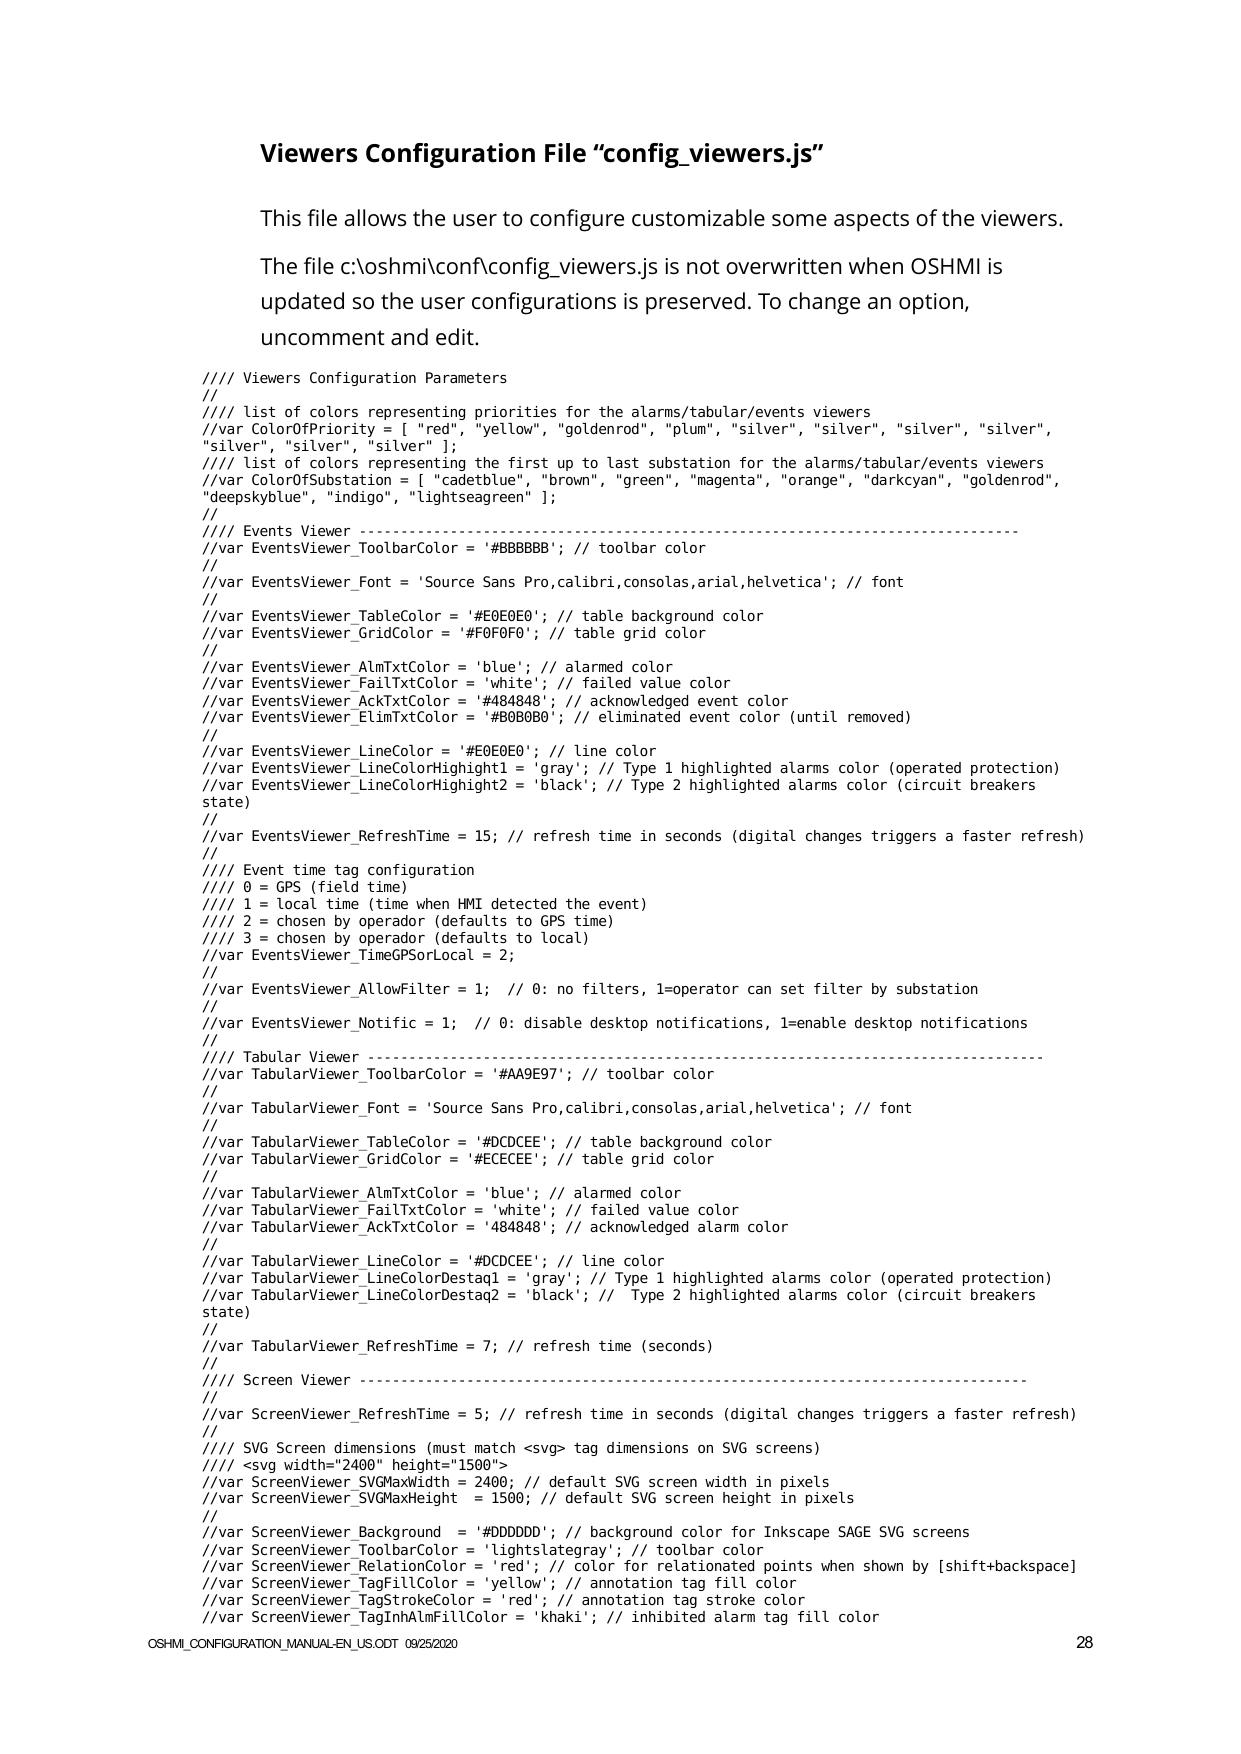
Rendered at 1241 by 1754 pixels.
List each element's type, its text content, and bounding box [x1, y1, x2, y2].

text //// Event time tag configuration [202, 862, 1093, 879]
text // [202, 1032, 1093, 1049]
text //// SVG Screen dimensions (must match <svg> tag dimensions on SVG screens) [202, 1439, 1093, 1456]
text //// 2 = chosen by operador (defaults to GPS time) [202, 913, 1093, 930]
text //var EventsViewer_ToolbarColor = '#BBBBBB'; // toolbar color [202, 539, 1093, 557]
text //// 3 = chosen by operador (defaults to local) [202, 930, 1093, 947]
text //var TabularViewer_TableColor = '#DCDCEE'; // table background color [202, 1134, 1093, 1151]
text // [202, 591, 1093, 607]
text //var ScreenViewer_RefreshTime = 5; // refresh time in seconds (digital changes triggers a faster refresh) [202, 1406, 1093, 1422]
text //var ScreenViewer_SVGMaxWidth = 2400; // default SVG screen width in pixels [202, 1473, 1093, 1490]
text //var EventsViewer_LineColorHighight1 = 'gray'; // Type 1 highlighted alarms color (operated protection) [202, 760, 1093, 777]
text //var EventsViewer_LineColor = '#E0E0E0'; // line color [202, 743, 1093, 760]
text //var TabularViewer_LineColorDestaq2 = 'black'; // Type 2 highlighted alarms color (circuit breakers state) [202, 1287, 1093, 1321]
text //var ScreenViewer_TagInhAlmFillColor = 'khaki'; // inhibited alarm tag fill color [202, 1609, 1093, 1626]
text //// list of colors representing the first up to last substation for the alarms/tabular/events viewers [202, 455, 1093, 472]
text //// Tabular Viewer ---------------------------------------------------------------------------------- [202, 1049, 1093, 1066]
text //var TabularViewer_FailTxtColor = 'white'; // failed value color [202, 1202, 1093, 1219]
text //// 0 = GPS (field time) [202, 879, 1093, 896]
text // [202, 1388, 1093, 1406]
text //// list of colors representing priorities for the alarms/tabular/events viewers [202, 404, 1093, 421]
text //var ColorOfSubstation = [ "cadetblue", "brown", "green", "magenta", "orange", "darkcyan", "goldenrod", "deepskyblue", "indigo", "lightseagreen" ]; [202, 472, 1093, 506]
text //var EventsViewer_LineColorHighight2 = 'black'; // Type 2 highlighted alarms color (circuit breakers state) [202, 777, 1093, 811]
text //var EventsViewer_AckTxtColor = '#484848'; // acknowledged event color [202, 692, 1093, 709]
text //var ScreenViewer_RelationColor = 'red'; // color for relationated points when shown by [shift+backspace] [202, 1558, 1093, 1575]
text //var EventsViewer_RefreshTime = 15; // refresh time in seconds (digital changes triggers a faster refresh) [202, 828, 1093, 845]
text //// Viewers Configuration Parameters [202, 370, 1093, 387]
text //// <svg width="2400" height="1500"> [202, 1456, 1093, 1473]
text //var ScreenViewer_TagFillColor = 'yellow'; // annotation tag fill color [202, 1575, 1093, 1592]
text //var TabularViewer_AlmTxtColor = 'blue'; // alarmed color [202, 1185, 1093, 1202]
text //var EventsViewer_TableColor = '#E0E0E0'; // table background color [202, 607, 1093, 624]
text //var EventsViewer_FailTxtColor = 'white'; // failed value color [202, 675, 1093, 692]
text The file c:\oshmi\conf\config_viewers.js is not overwritten when OSHMI is updated so the user configurations is preserved. To change an option, uncomment and edit. [260, 251, 1093, 352]
text //// 1 = local time (time when HMI detected the event) [202, 896, 1093, 913]
text // [202, 1117, 1093, 1134]
text // [202, 506, 1093, 523]
text //var TabularViewer_Font = 'Source Sans Pro,calibri,consolas,arial,helvetica'; // font [202, 1100, 1093, 1117]
text // [202, 387, 1093, 404]
text //var ScreenViewer_TagStrokeColor = 'red'; // annotation tag stroke color [202, 1592, 1093, 1609]
text // [202, 1236, 1093, 1253]
text //var ScreenViewer_ToolbarColor = 'lightslategray'; // toolbar color [202, 1541, 1093, 1558]
text //var TabularViewer_ToolbarColor = '#AA9E97'; // toolbar color [202, 1066, 1093, 1083]
text // [202, 557, 1093, 573]
text // [202, 1354, 1093, 1372]
text //var EventsViewer_Font = 'Source Sans Pro,calibri,consolas,arial,helvetica'; // font [202, 573, 1093, 591]
text //var TabularViewer_LineColorDestaq1 = 'gray'; // Type 1 highlighted alarms color (operated protection) [202, 1270, 1093, 1287]
text This file allows the user to configure customizable some aspects of the viewers. [260, 203, 1093, 233]
text // [202, 998, 1093, 1015]
text //var EventsViewer_ElimTxtColor = '#B0B0B0'; // eliminated event color (until removed) [202, 709, 1093, 726]
text //var EventsViewer_AllowFilter = 1; // 0: no filters, 1=operator can set filter by substation [202, 981, 1093, 998]
text // [202, 1422, 1093, 1439]
text //// Events Viewer -------------------------------------------------------------------------------- [202, 523, 1093, 539]
text // [202, 1507, 1093, 1524]
text //var TabularViewer_GridColor = '#ECECEE'; // table grid color [202, 1151, 1093, 1168]
text // [202, 964, 1093, 981]
text //var TabularViewer_LineColor = '#DCDCEE'; // line color [202, 1253, 1093, 1270]
text //var EventsViewer_TimeGPSorLocal = 2; [202, 947, 1093, 964]
text //var ScreenViewer_SVGMaxHeight = 1500; // default SVG screen height in pixels [202, 1490, 1093, 1507]
text //// Screen Viewer --------------------------------------------------------------------------------- [202, 1372, 1093, 1388]
text //var TabularViewer_RefreshTime = 7; // refresh time (seconds) [202, 1338, 1093, 1354]
text // [202, 1083, 1093, 1100]
text // [202, 811, 1093, 828]
subtitle Viewers Configuration File “config_viewers.js” [260, 136, 1093, 170]
text //var TabularViewer_AckTxtColor = '484848'; // acknowledged alarm color [202, 1219, 1093, 1236]
text // [202, 726, 1093, 743]
text // [202, 1168, 1093, 1185]
text // [202, 845, 1093, 862]
text //var EventsViewer_Notific = 1; // 0: disable desktop notifications, 1=enable desktop notifications [202, 1015, 1093, 1032]
text // [202, 1321, 1093, 1338]
text //var EventsViewer_AlmTxtColor = 'blue'; // alarmed color [202, 658, 1093, 675]
text //var ColorOfPriority = [ "red", "yellow", "goldenrod", "plum", "silver", "silver", "silver", "silver", "silver", "silver", "silver" ]; [202, 421, 1093, 455]
text //var EventsViewer_GridColor = '#F0F0F0'; // table grid color [202, 624, 1093, 641]
text //var ScreenViewer_Background = '#DDDDDD'; // background color for Inkscape SAGE SVG screens [202, 1524, 1093, 1541]
text // [202, 641, 1093, 658]
